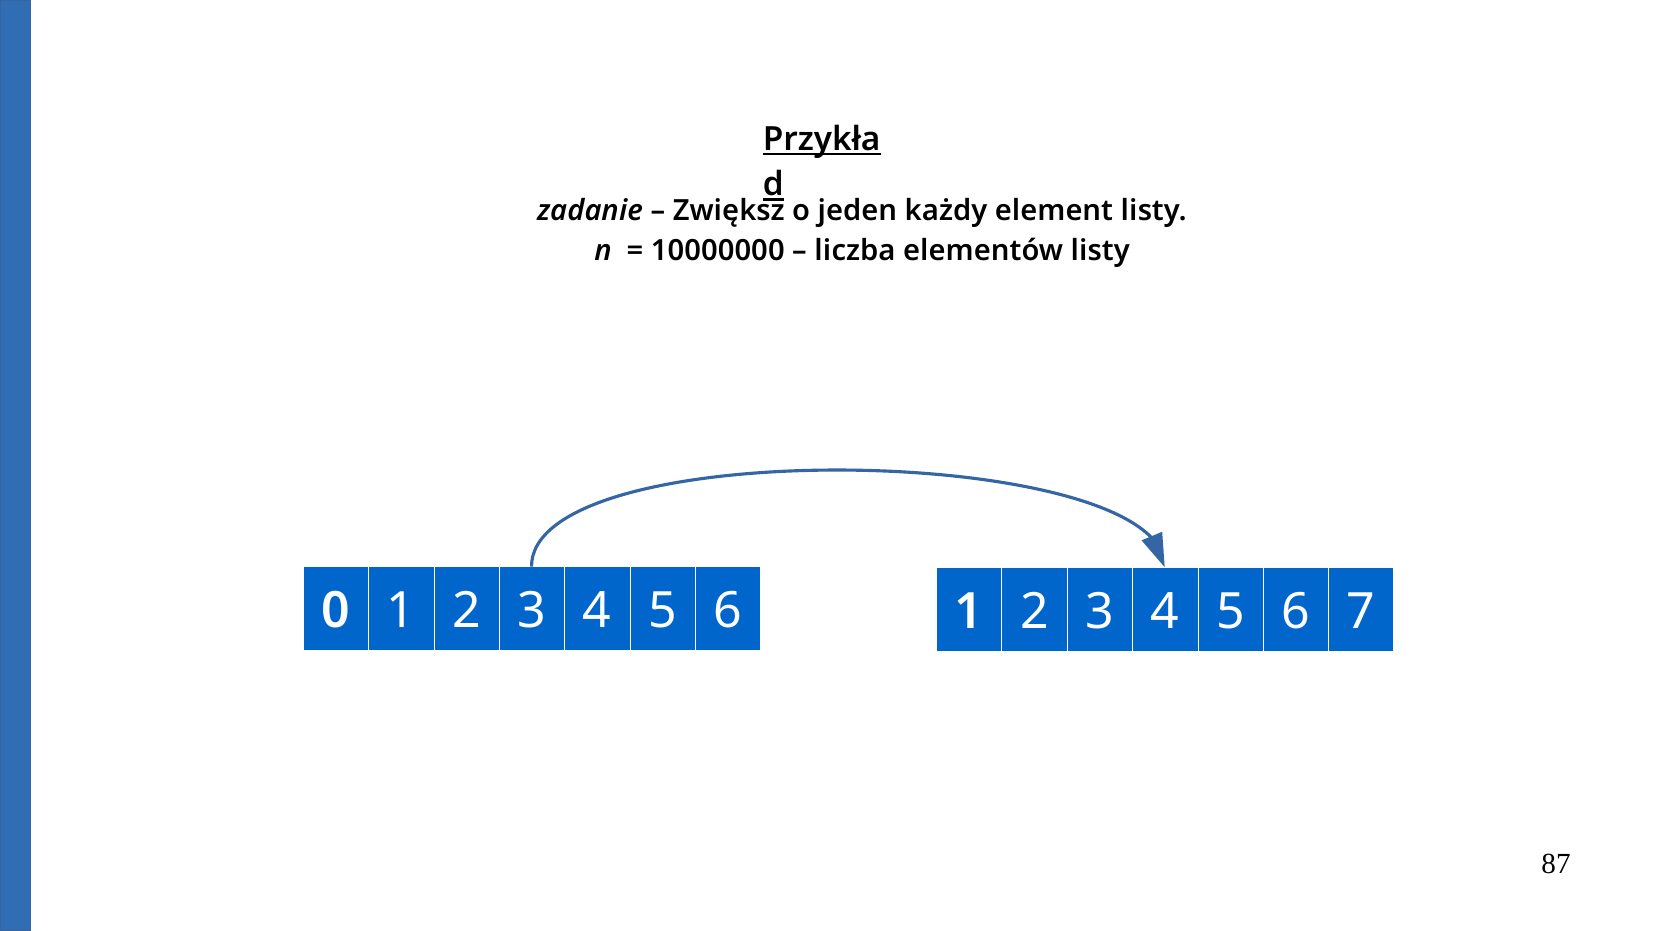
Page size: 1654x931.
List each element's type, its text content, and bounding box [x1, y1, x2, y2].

table_header 5 [631, 567, 695, 650]
table_header 2 [1002, 568, 1067, 651]
table_header 6 [696, 567, 760, 650]
table_header 2 [435, 567, 499, 650]
table_header 5 [1199, 568, 1263, 651]
table_header 1 [937, 568, 1001, 651]
table_header 0 [304, 567, 368, 650]
text_box zadanie – Zwiększ o jeden każdy element listy. n = 10000000 – liczba elementów listy [522, 182, 1132, 271]
table_header 4 [565, 567, 630, 650]
table_header 3 [1068, 568, 1132, 651]
table_header 4 [1133, 568, 1198, 651]
text_box [0, 0, 31, 931]
table_header 7 [1329, 568, 1393, 651]
table_header 6 [1264, 568, 1328, 651]
text_box Przykład [748, 107, 906, 167]
table_header 3 [500, 567, 564, 650]
table_header 1 [369, 567, 434, 650]
